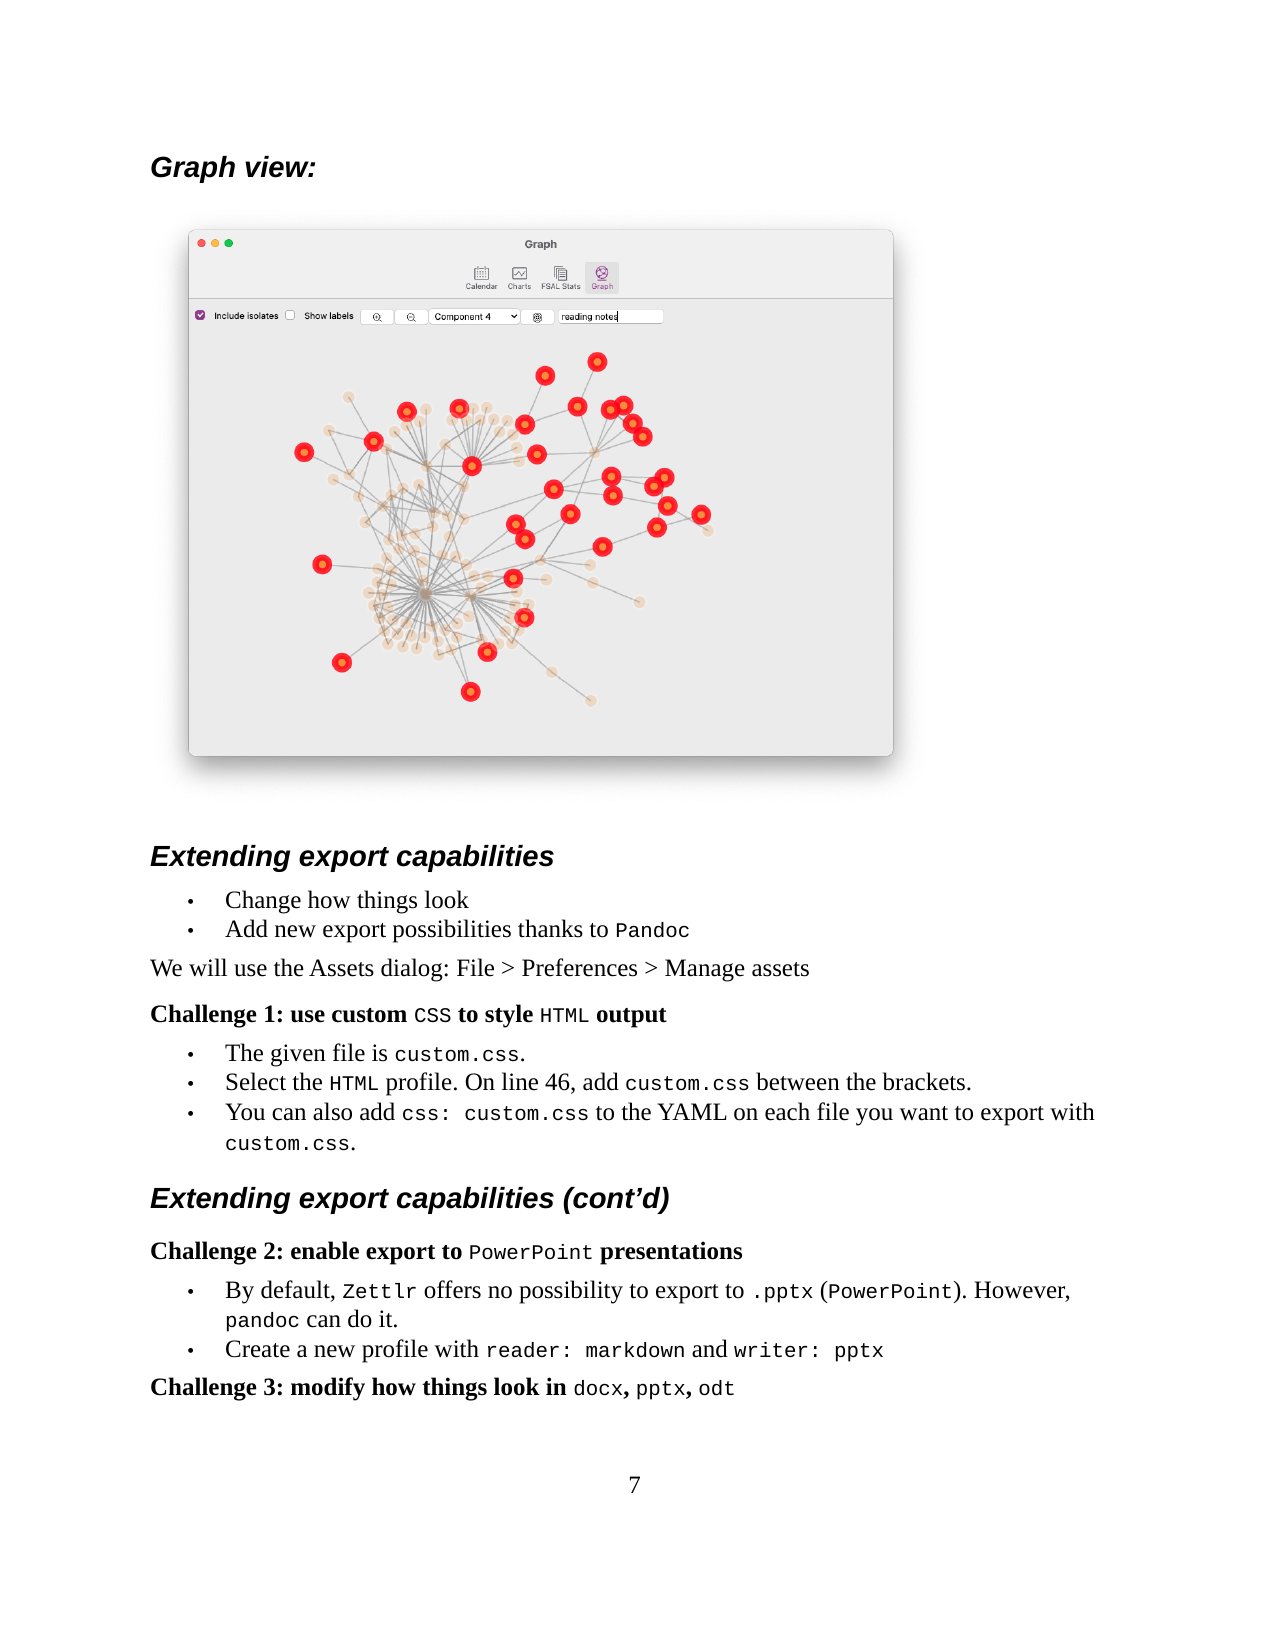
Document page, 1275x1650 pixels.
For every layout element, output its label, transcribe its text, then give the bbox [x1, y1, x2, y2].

list Change how things look [187, 885, 1125, 914]
list Create a new profile with reader: markdown and writer: pptx [187, 1334, 1125, 1363]
list Add new export possibilities thanks to Pandoc [187, 914, 1125, 944]
list You can also add css: custom.css to the YAML on each file you want to export with custom.css. [187, 1097, 1125, 1156]
text Challenge 2: enable export to PowerPoint presentations [150, 1236, 1125, 1266]
subtitle Extending export capabilities (cont’d) [150, 1181, 1125, 1215]
list Select the HTML profile. On line 46, add custom.css between the brackets. [187, 1067, 1125, 1097]
picture [150, 205, 930, 806]
subtitle Graph view: [150, 150, 1125, 183]
text Challenge 3: modify how things look in docx, pptx, odt [150, 1372, 1125, 1402]
list By default, Zettlr offers no possibility to export to .pptx (PowerPoint). However, pandoc can do it. [187, 1275, 1125, 1334]
subtitle Extending export capabilities [150, 839, 1125, 873]
list The given file is custom.css. [187, 1038, 1125, 1067]
text Challenge 1: use custom CSS to style HTML output [150, 999, 1125, 1029]
text We will use the Assets dialog: File > Preferences > Manage assets [150, 953, 1125, 981]
